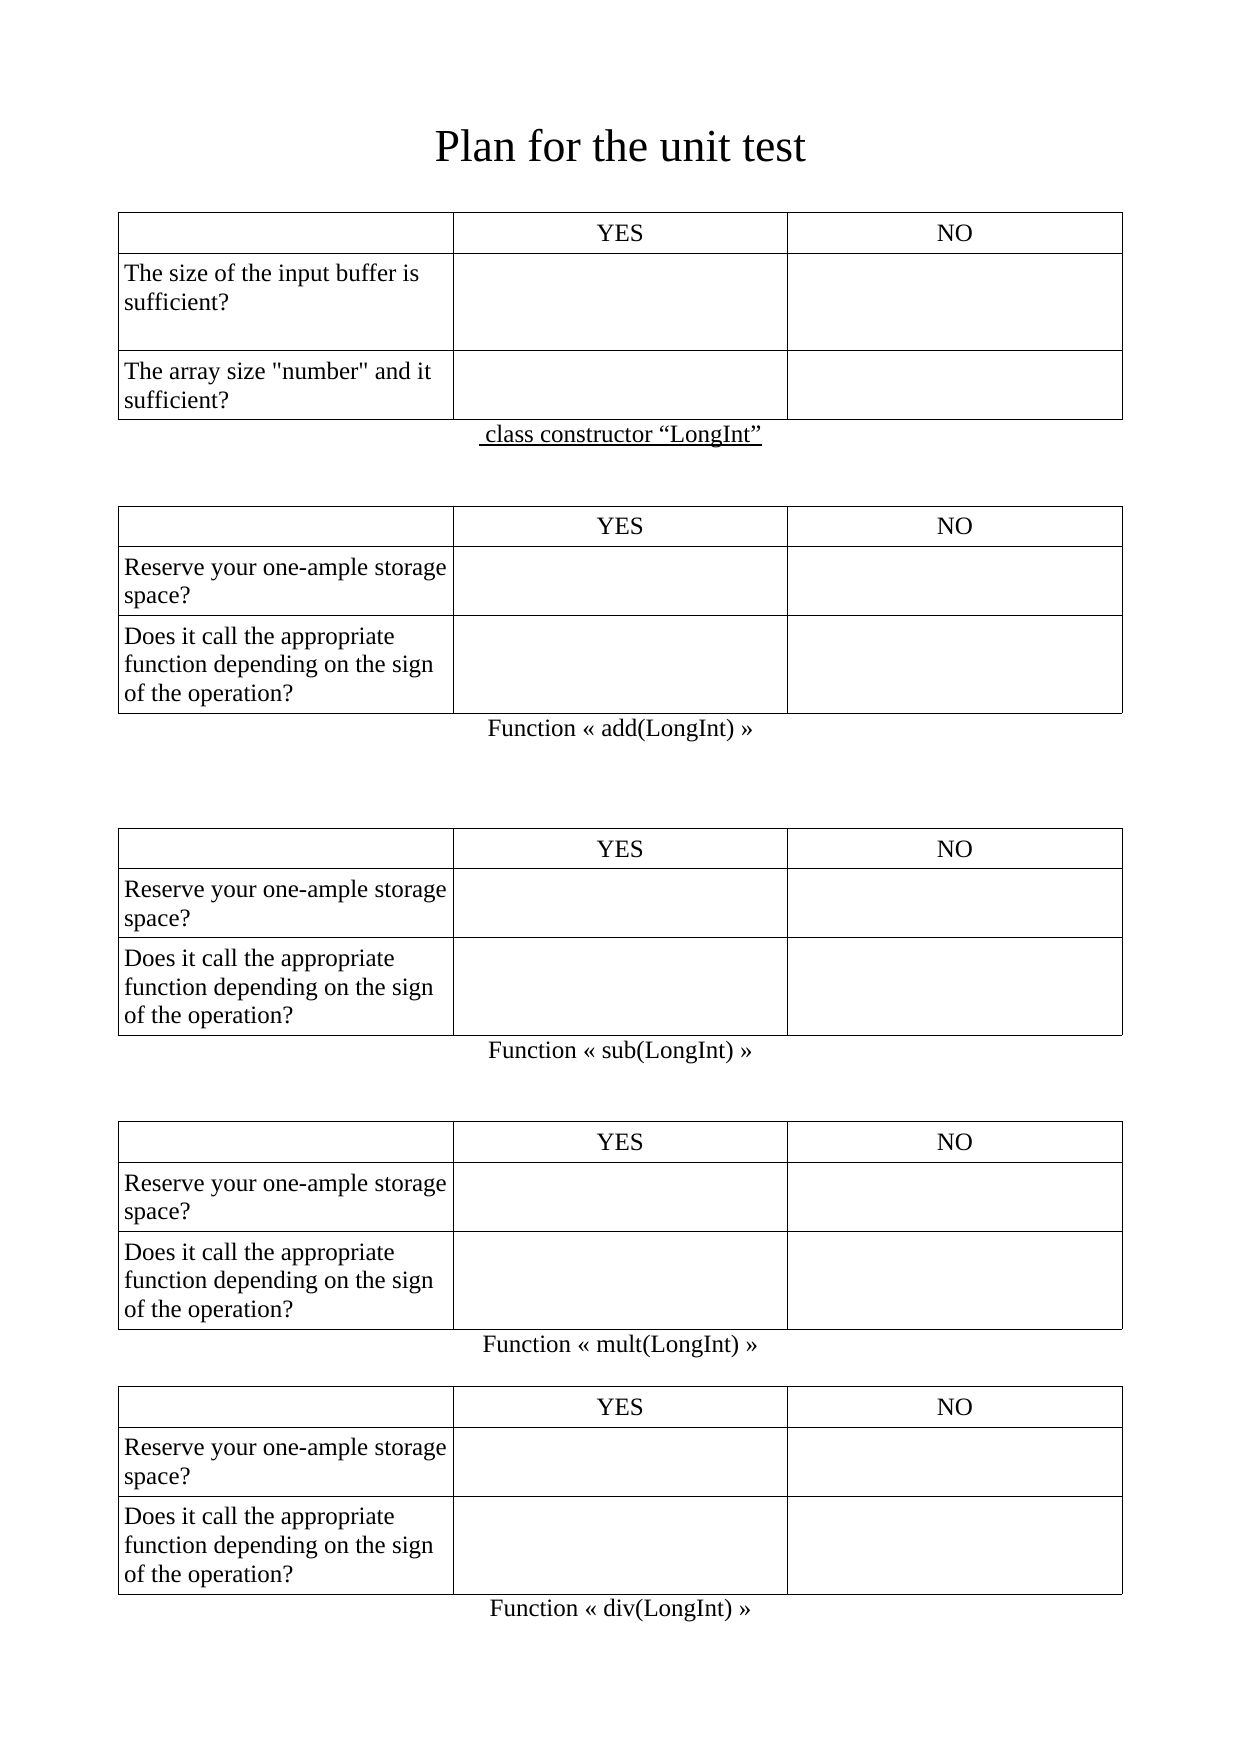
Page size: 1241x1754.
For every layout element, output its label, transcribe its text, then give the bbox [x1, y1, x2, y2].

table_cell [454, 1232, 787, 1329]
table_header YES [454, 213, 787, 252]
table_cell [454, 869, 787, 937]
table_header [119, 1122, 453, 1162]
table_cell [454, 938, 787, 1035]
table_header NO [788, 213, 1122, 252]
table_cell [788, 869, 1122, 937]
table_cell The array size "number" and it sufficient? [119, 351, 453, 419]
table_cell [788, 547, 1122, 615]
table_cell [788, 1497, 1122, 1593]
table_cell [454, 1497, 787, 1593]
table_header YES [454, 829, 787, 868]
table_cell [454, 351, 787, 419]
table_cell The size of the input buffer is sufficient? [119, 254, 453, 350]
table_cell Reserve your one-ample storage space? [119, 869, 453, 937]
table_cell [454, 1163, 787, 1231]
text Function « div(LongInt) » [118, 1595, 1122, 1622]
text Function « add(LongInt) » [118, 714, 1122, 742]
table_cell Does it call the appropriate function depending on the sign of the operation? [119, 1497, 453, 1593]
table_header [119, 507, 453, 546]
table_cell [788, 1163, 1122, 1231]
table_cell Reserve your one-ample storage space? [119, 1428, 453, 1496]
table_cell [788, 1232, 1122, 1329]
table_cell [788, 1428, 1122, 1496]
table_header YES [454, 507, 787, 546]
table_header NO [788, 1387, 1122, 1427]
table_cell [788, 254, 1122, 350]
table_header [119, 1387, 453, 1427]
table_header NO [788, 829, 1122, 868]
text class constructor “LongInt” [118, 420, 1122, 448]
table_cell Reserve your one-ample storage space? [119, 1163, 453, 1231]
table_cell [454, 616, 787, 713]
table_cell [788, 938, 1122, 1035]
text Plan for the unit test [118, 118, 1122, 171]
table_cell [788, 351, 1122, 419]
table_cell Does it call the appropriate function depending on the sign of the operation? [119, 616, 453, 713]
table_header YES [454, 1122, 787, 1162]
table_header [119, 829, 453, 868]
table_cell [454, 1428, 787, 1496]
table_header NO [788, 1122, 1122, 1162]
text Function « sub(LongInt) » [118, 1036, 1122, 1064]
table_cell Reserve your one-ample storage space? [119, 547, 453, 615]
table_cell Does it call the appropriate function depending on the sign of the operation? [119, 938, 453, 1035]
table_cell [454, 547, 787, 615]
text Function « mult(LongInt) » [118, 1330, 1122, 1357]
table_header [119, 213, 453, 252]
table_cell Does it call the appropriate function depending on the sign of the operation? [119, 1232, 453, 1329]
table_cell [788, 616, 1122, 713]
table_cell [454, 254, 787, 350]
table_header NO [788, 507, 1122, 546]
table_header YES [454, 1387, 787, 1427]
